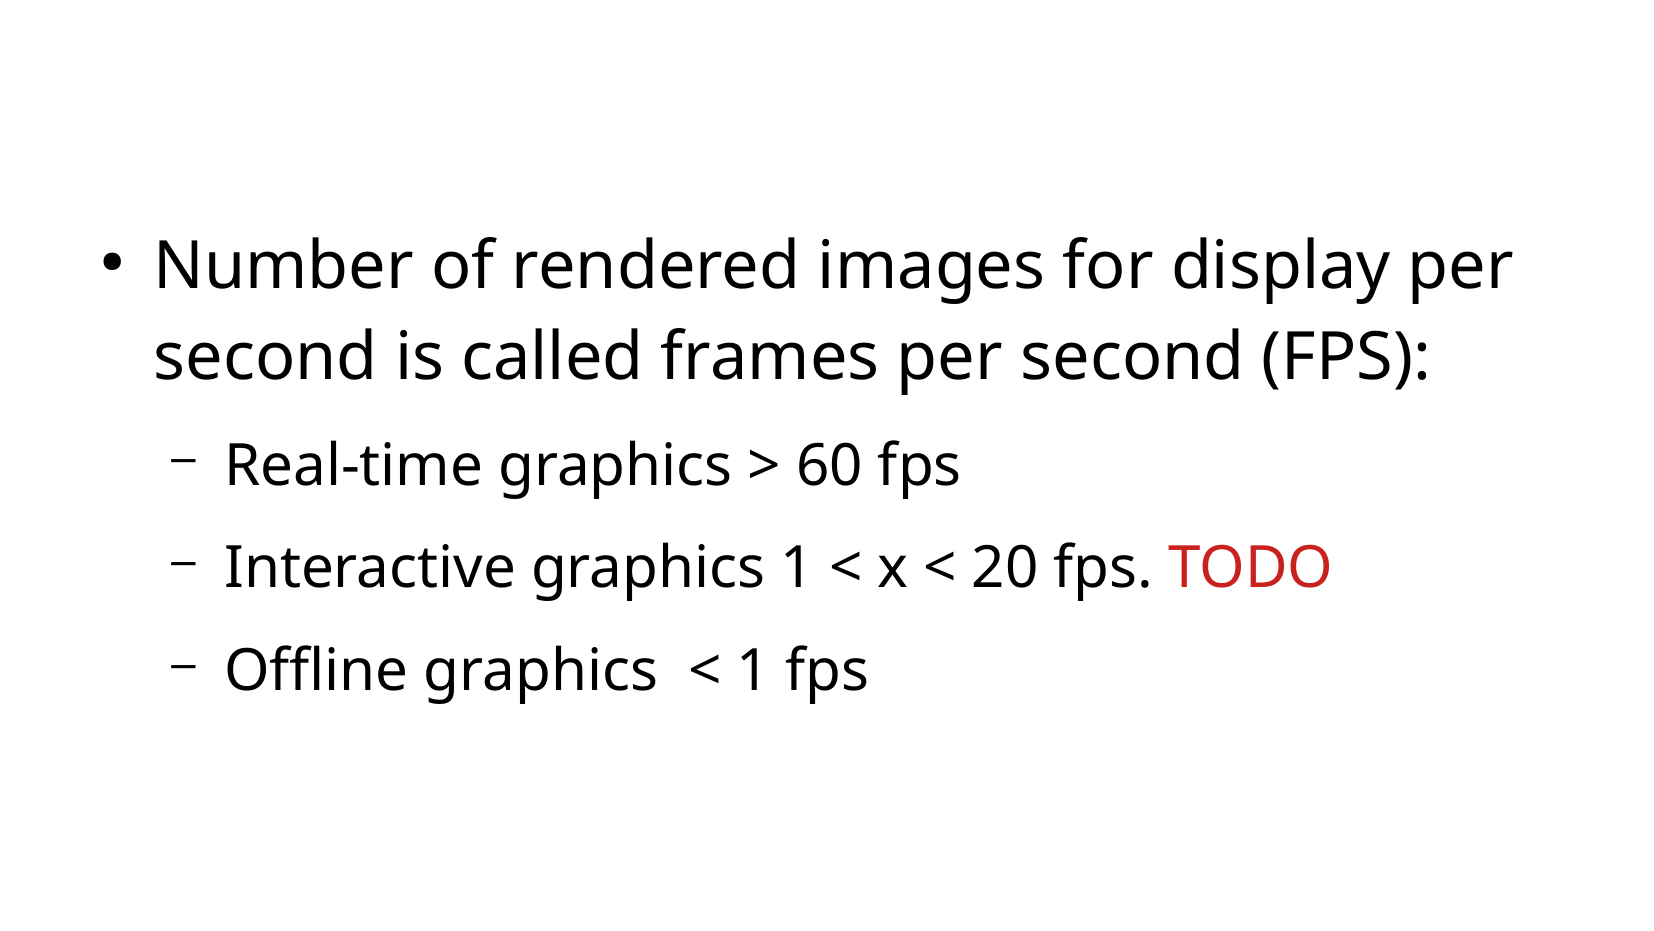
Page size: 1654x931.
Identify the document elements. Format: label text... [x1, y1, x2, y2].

list Number of rendered images for display per second is called frames per second (FPS): Real-time graphics > 60 fps Interactive graphics 1 < x < 20 fps. TODO Offline graphics < 1 fps [82, 217, 1571, 758]
